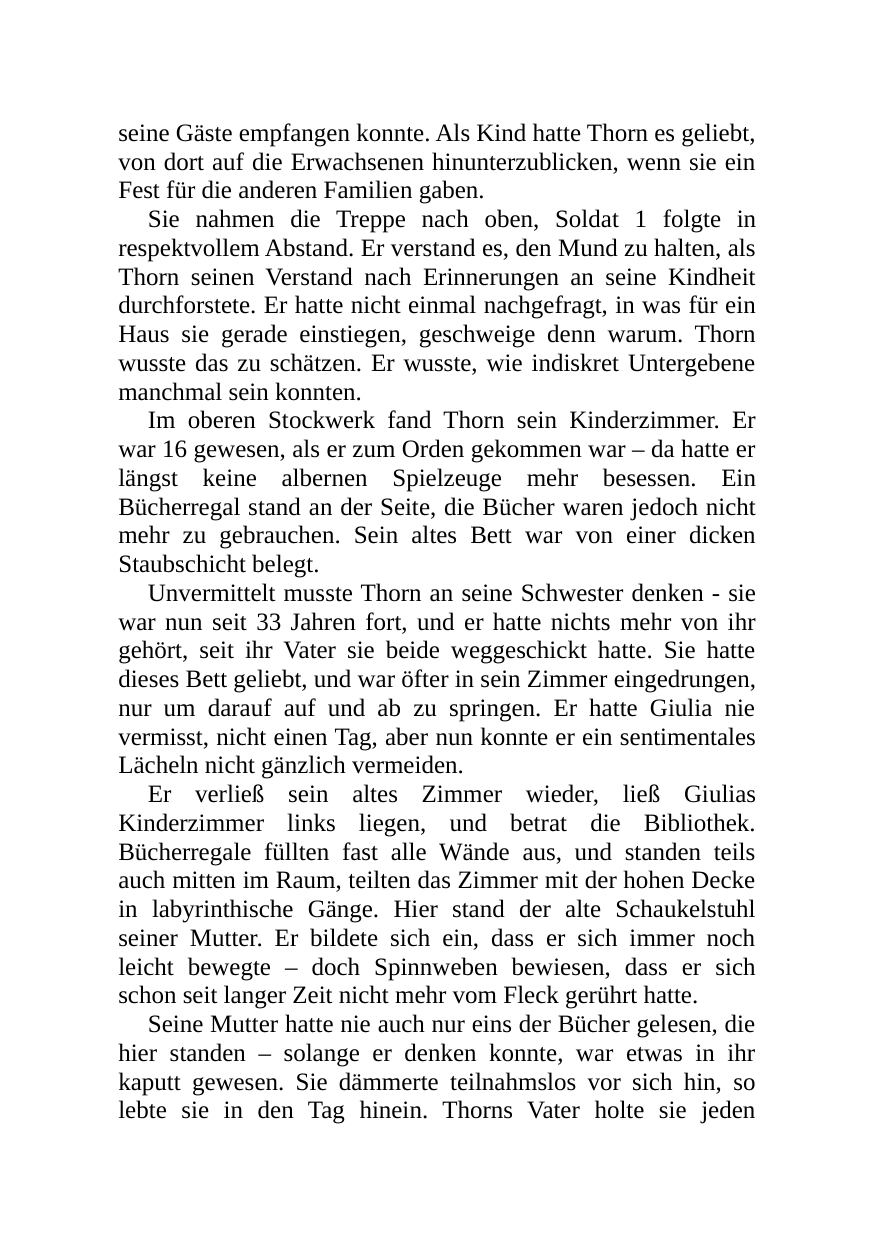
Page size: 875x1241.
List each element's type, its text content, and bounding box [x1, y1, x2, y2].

text seine Gäste empfangen konnte. Als Kind hatte Thorn es geliebt, von dort auf die Erwachsenen hinunterzublicken, wenn sie ein Fest für die anderen Familien gaben. [118, 118, 756, 204]
text Im oberen Stockwerk fand Thorn sein Kinderzimmer. Er war 16 gewesen, als er zum Orden gekommen war – da hatte er längst keine albernen Spielzeuge mehr besessen. Ein Bücherregal stand an der Seite, die Bücher waren jedoch nicht mehr zu gebrauchen. Sein altes Bett war von einer dicken Staubschicht belegt. [118, 406, 756, 578]
text Seine Mutter hatte nie auch nur eins der Bücher gelesen, die hier standen – solange er denken konnte, war etwas in ihr kaputt gewesen. Sie dämmerte teilnahmslos vor sich hin, so lebte sie in den Tag hinein. Thorns Vater holte sie jeden [118, 1009, 756, 1124]
text Unvermittelt musste Thorn an seine Schwester denken - sie war nun seit 33 Jahren fort, und er hatte nichts mehr von ihr gehört, seit ihr Vater sie beide weggeschickt hatte. Sie hatte dieses Bett geliebt, und war öfter in sein Zimmer eingedrungen, nur um darauf auf und ab zu springen. Er hatte Giulia nie vermisst, nicht einen Tag, aber nun konnte er ein sentimentales Lächeln nicht gänzlich vermeiden. [118, 578, 756, 779]
text Sie nahmen die Treppe nach oben, Soldat 1 folgte in respektvollem Abstand. Er verstand es, den Mund zu halten, als Thorn seinen Verstand nach Erinnerungen an seine Kindheit durchforstete. Er hatte nicht einmal nachgefragt, in was für ein Haus sie gerade einstiegen, geschweige denn warum. Thorn wusste das zu schätzen. Er wusste, wie indiskret Untergebene manchmal sein konnten. [118, 204, 756, 406]
text Er verließ sein altes Zimmer wieder, ließ Giulias Kinderzimmer links liegen, und betrat die Bibliothek. Bücherregale füllten fast alle Wände aus, und standen teils auch mitten im Raum, teilten das Zimmer mit der hohen Decke in labyrinthische Gänge. Hier stand der alte Schaukelstuhl seiner Mutter. Er bildete sich ein, dass er sich immer noch leicht bewegte – doch Spinnweben bewiesen, dass er sich schon seit langer Zeit nicht mehr vom Fleck gerührt hatte. [118, 779, 756, 1009]
